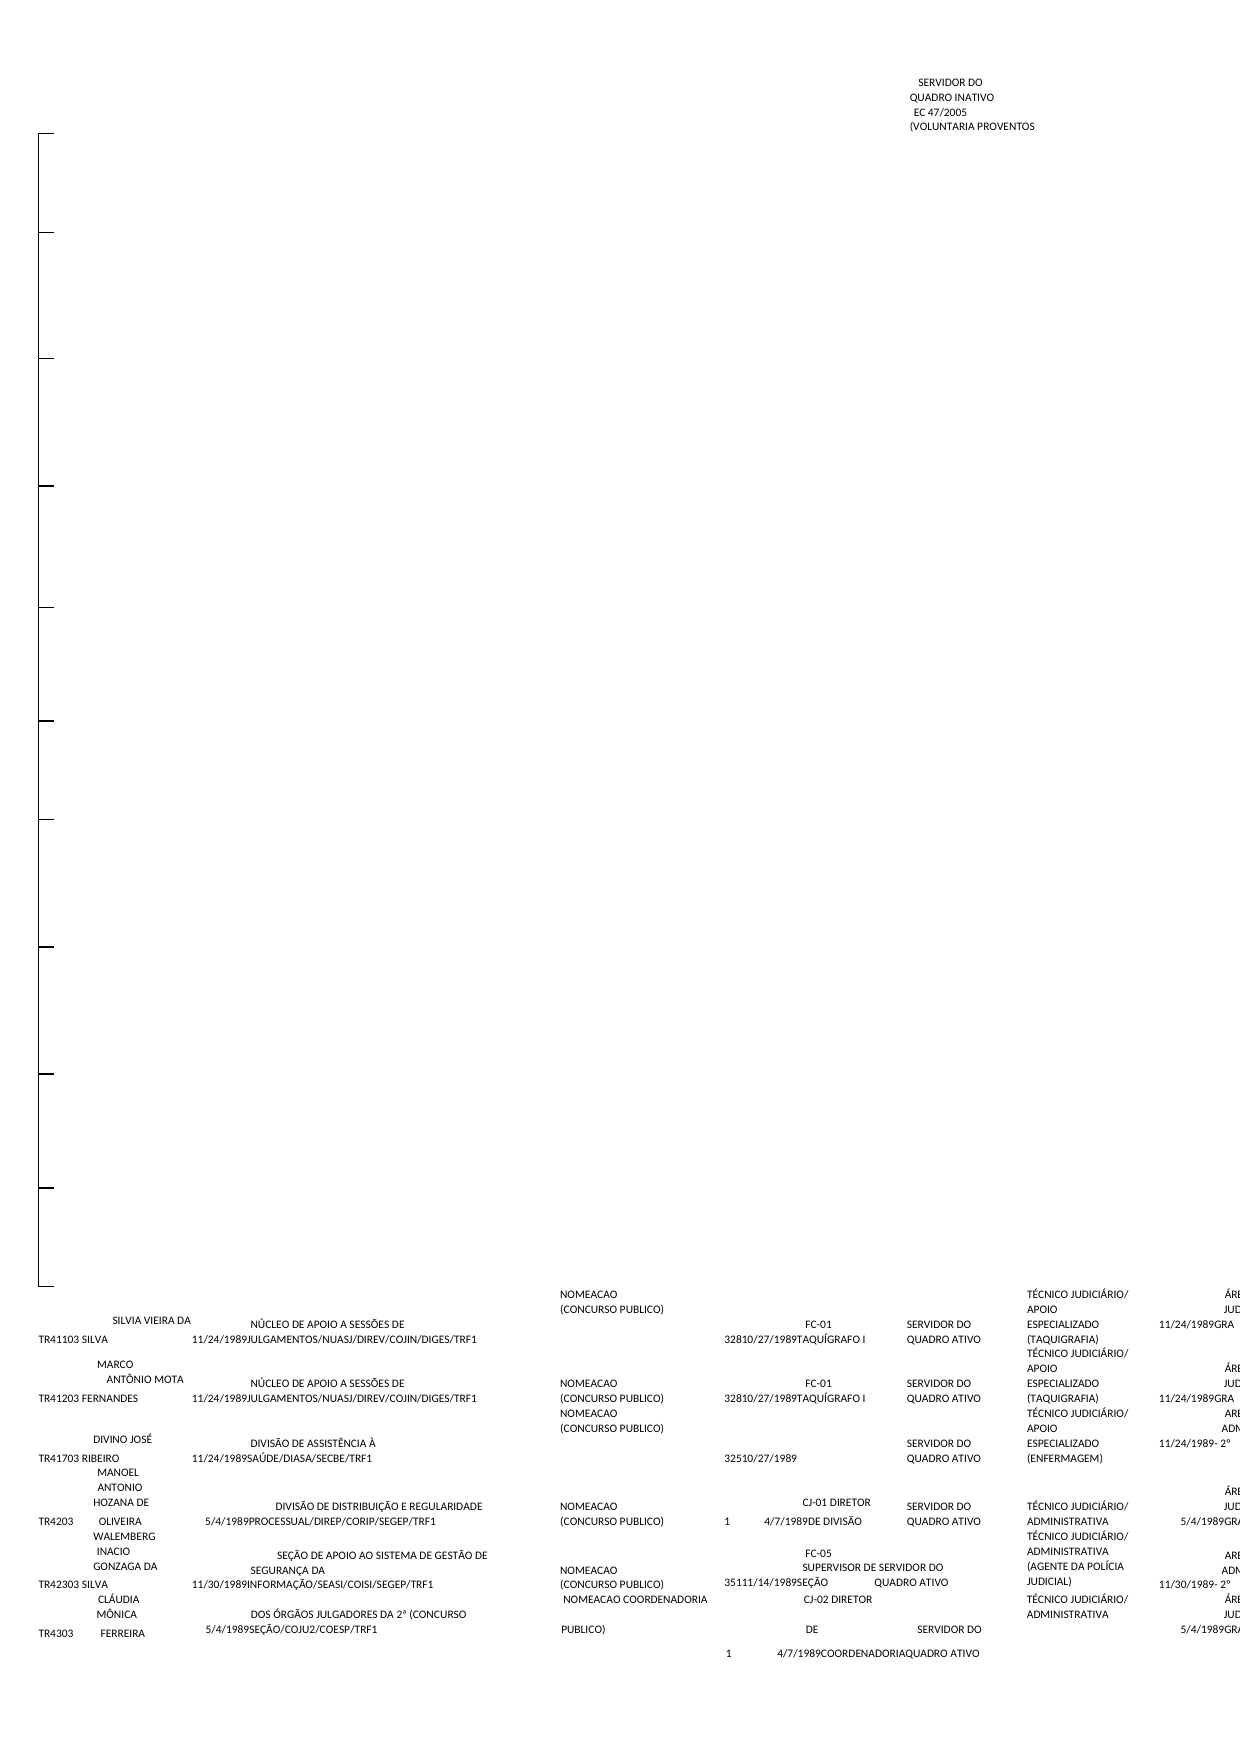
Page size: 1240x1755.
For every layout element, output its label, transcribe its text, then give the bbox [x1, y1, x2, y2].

table_header TÉCNICO JUDICIÁRIO/ APOIO ESPECIALIZADO (TAQUIGRAFIA) [1027, 1287, 1159, 1347]
table_header ÁRE JUD 11/24/1989GRA [1159, 1287, 1240, 1347]
table_cell TÉCNICO JUDICIÁRIO/ APOIO ESPECIALIZADO (TAQUIGRAFIA) [1027, 1347, 1159, 1406]
table_header SERVIDOR DO QUADRO ATIVO [907, 1287, 1027, 1347]
table_cell SUPERVISOR DE SERVIDOR DO 35111/14/1989SEÇÃO QUADRO ATIVO [724, 1561, 1027, 1593]
table_header [39, 1188, 58, 1286]
table_cell TÉCNICO JUDICIÁRIO/ ADMINISTRATIVA (AGENTE DA POLÍCIA JUDICIAL) [1027, 1529, 1159, 1593]
table_cell TÉCNICO JUDICIÁRIO/ ADMINISTRATIVA [1027, 1466, 1159, 1529]
table_header CLÁUDIA MÔNICA TR4303 FERREIRA [38, 1593, 192, 1661]
table_header ARE ADM 11/24/1989- 2º [1159, 1406, 1240, 1466]
table_cell FC-05 [724, 1529, 907, 1561]
table_cell [39, 819, 58, 946]
table_header NÚCLEO DE APOIO A SESSÕES DE 11/24/1989JULGAMENTOS/NUASJ/DIREV/COJIN/DIGES/TRF1 [192, 1287, 560, 1347]
table_header TÉCNICO JUDICIÁRIO/ ADMINISTRATIVA [1027, 1593, 1159, 1661]
table_header ÁRE JUD 5/4/1989GRA [1159, 1593, 1240, 1661]
table_cell WALEMBERG INACIO GONZAGA DA TR42303 SILVA [38, 1529, 192, 1593]
table_cell [39, 607, 58, 719]
table_header SILVIA VIEIRA DA TR41103 SILVA [38, 1287, 192, 1347]
table_header [39, 133, 58, 232]
table_header DIVISÃO DE ASSISTÊNCIA À 11/24/1989SAÚDE/DIASA/SECBE/TRF1 [192, 1406, 560, 1466]
table_header [39, 947, 58, 1073]
table_cell [39, 232, 58, 358]
table_header DIVINO JOSÉ TR41703 RIBEIRO [38, 1406, 192, 1466]
table_cell SERVIDOR DO QUADRO ATIVO [907, 1466, 1027, 1529]
table_cell NOMEACAO (CONCURSO PUBLICO) [560, 1529, 724, 1593]
table_cell MARCO ANTÔNIO MOTA TR41203 FERNANDES [38, 1347, 192, 1406]
table_cell FC-01 32810/27/1989TAQUÍGRAFO I [724, 1347, 907, 1406]
table_cell [907, 1529, 1027, 1561]
table_cell ÁRE JUD 5/4/1989GRA [1159, 1466, 1240, 1529]
table_header NOMEACAO (CONCURSO PUBLICO) [560, 1287, 724, 1347]
table_cell [39, 358, 58, 485]
table_header [39, 1074, 58, 1187]
table_cell NÚCLEO DE APOIO A SESSÕES DE 11/24/1989JULGAMENTOS/NUASJ/DIREV/COJIN/DIGES/TRF1 [192, 1347, 560, 1406]
table_cell NOMEACAO (CONCURSO PUBLICO) [560, 1466, 724, 1529]
table_cell NOMEACAO (CONCURSO PUBLICO) [560, 1347, 724, 1406]
table_cell ARE ADM 11/30/1989- 2º [1159, 1529, 1240, 1593]
table_header NOMEACAO COORDENADORIA DOS ÓRGÃOS JULGADORES DA 2ª (CONCURSO [192, 1593, 726, 1622]
table_cell MANOEL ANTONIO HOZANA DE TR4203 OLIVEIRA [38, 1466, 192, 1529]
table_header FC-01 32810/27/1989TAQUÍGRAFO I [724, 1287, 907, 1347]
table_header SERVIDOR DO QUADRO ATIVO [907, 1406, 1027, 1466]
table_cell SERVIDOR DO QUADRO ATIVO [907, 1347, 1027, 1406]
table_header CJ-02 DIRETOR DE SERVIDOR DO 1 4/7/1989COORDENADORIAQUADRO ATIVO [726, 1593, 1027, 1661]
table_header [39, 721, 58, 819]
table_cell CJ-01 DIRETOR 1 4/7/1989DE DIVISÃO [724, 1466, 907, 1529]
table_header [39, 486, 58, 607]
table_header 32510/27/1989 [724, 1406, 907, 1466]
table_cell ÁRE JUD 11/24/1989GRA [1159, 1347, 1240, 1406]
table_header TÉCNICO JUDICIÁRIO/ APOIO ESPECIALIZADO (ENFERMAGEM) [1027, 1406, 1159, 1466]
table_cell 5/4/1989SEÇÃO/COJU2/COESP/TRF1 [192, 1622, 561, 1661]
table_header NOMEACAO (CONCURSO PUBLICO) [560, 1406, 724, 1466]
table_cell PUBLICO) [561, 1622, 726, 1661]
table_cell SEÇÃO DE APOIO AO SISTEMA DE GESTÃO DE SEGURANÇA DA 11/30/1989INFORMAÇÃO/SEASI/COISI/SEGEP/TRF1 [192, 1529, 560, 1593]
table_cell DIVISÃO DE DISTRIBUIÇÃO E REGULARIDADE 5/4/1989PROCESSUAL/DIREP/CORIP/SEGEP/TRF1 [192, 1466, 560, 1529]
